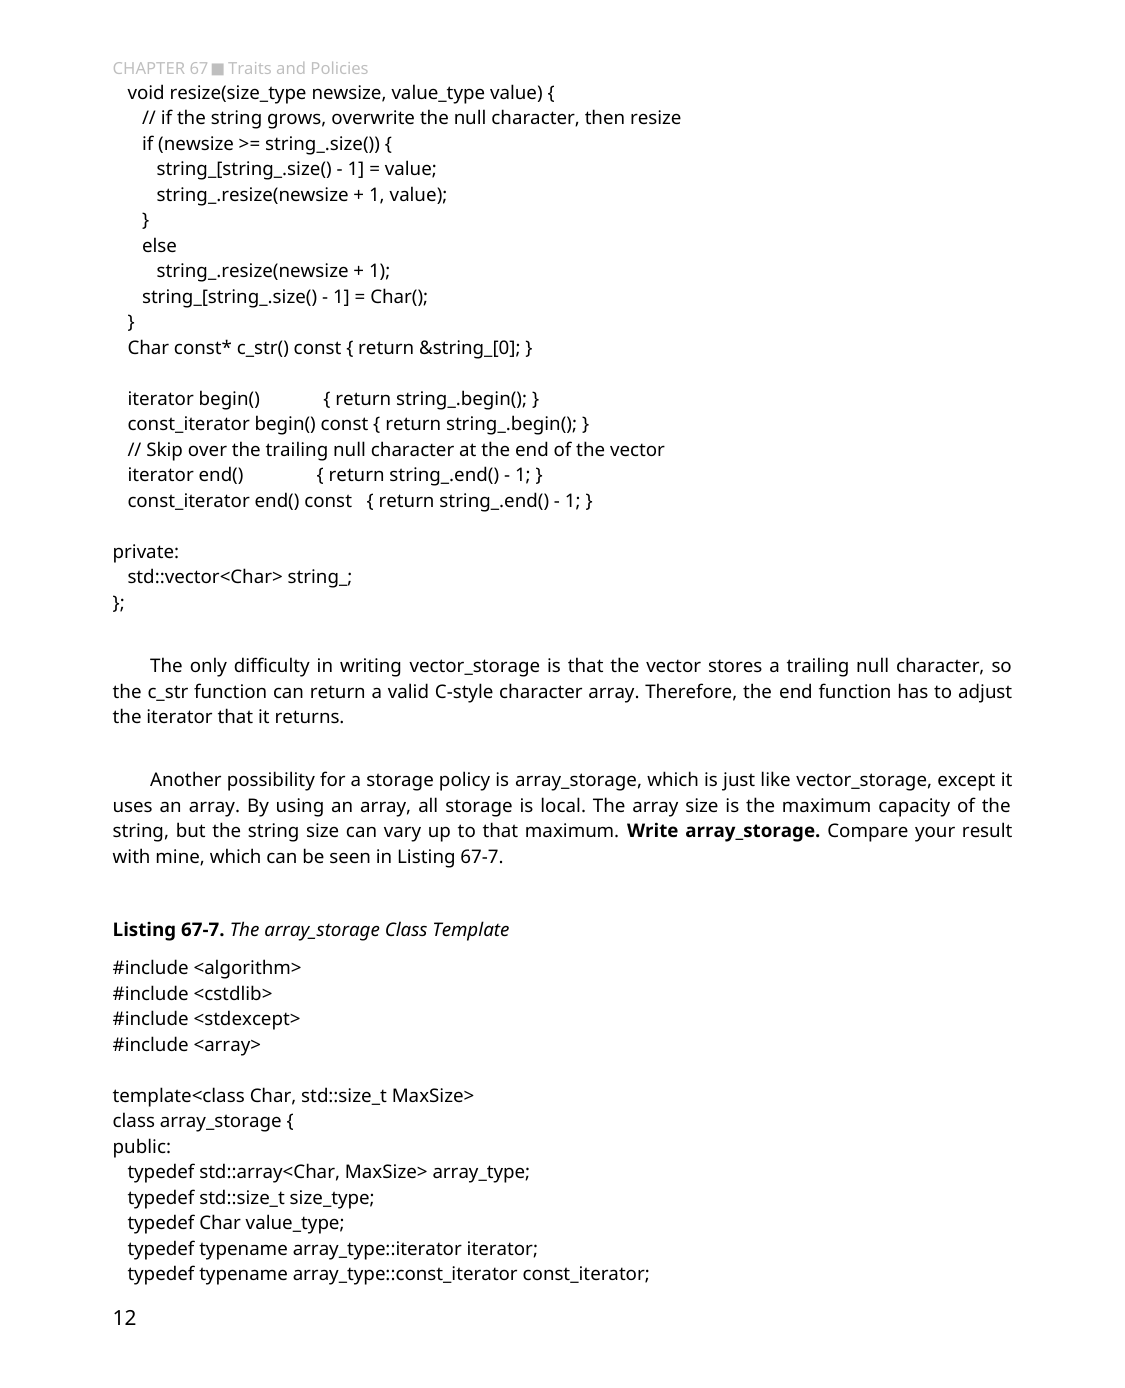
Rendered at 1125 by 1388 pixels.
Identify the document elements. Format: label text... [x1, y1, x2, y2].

text #include <array> [112, 1031, 1012, 1057]
text string_[string_.size() - 1] = Char(); [112, 283, 1012, 309]
text string_.resize(newsize + 1); [112, 258, 1012, 283]
text } [112, 309, 1012, 334]
text Another possibility for a storage policy is array_storage, which is just like vector_storage, except it uses an array. By using an array, all storage is local. The array size is the maximum capacity of the string, but the string size can vary up to that maximum. Write array_storage. Compare your result with mine, which can be seen in Listing 67-7. [112, 766, 1012, 868]
text typedef typename array_type::const_iterator const_iterator; [112, 1261, 1012, 1286]
text string_.resize(newsize + 1, value); [112, 181, 1012, 207]
text else [112, 232, 1012, 258]
text if (newsize >= string_.size()) { [112, 130, 1012, 156]
text #include <stdexcept> [112, 1006, 1012, 1031]
text Char const* c_str() const { return &string_[0]; } [112, 334, 1012, 360]
text // if the string grows, overwrite the null character, then resize [112, 104, 1012, 130]
text The only difficulty in writing vector_storage is that the vector stores a trailing null character, so the c_str function can return a valid C-style character array. Therefore, the end function has to adjust the iterator that it returns. [112, 652, 1012, 729]
text typedef Char value_type; [112, 1210, 1012, 1235]
text iterator end() { return string_.end() - 1; } [112, 462, 1012, 487]
text const_iterator end() const { return string_.end() - 1; } [112, 487, 1012, 513]
text #include <cstdlib> [112, 980, 1012, 1006]
text std::vector<Char> string_; [112, 564, 1012, 589]
text class array_storage { [112, 1108, 1012, 1133]
text #include <algorithm> [112, 954, 1012, 980]
text typedef std::size_t size_type; [112, 1184, 1012, 1210]
text iterator begin() { return string_.begin(); } [112, 385, 1012, 411]
text typedef typename array_type::iterator iterator; [112, 1235, 1012, 1261]
text // Skip over the trailing null character at the end of the vector [112, 436, 1012, 462]
text Listing 67-7. The array_storage Class Template [112, 916, 1012, 942]
text private: [112, 538, 1012, 564]
text const_iterator begin() const { return string_.begin(); } [112, 411, 1012, 436]
text template<class Char, std::size_t MaxSize> [112, 1082, 1012, 1108]
text public: [112, 1133, 1012, 1159]
text }; [112, 589, 1012, 615]
text void resize(size_type newsize, value_type value) { [112, 79, 1012, 104]
text } [112, 207, 1012, 232]
text typedef std::array<Char, MaxSize> array_type; [112, 1159, 1012, 1184]
text string_[string_.size() - 1] = value; [112, 156, 1012, 181]
